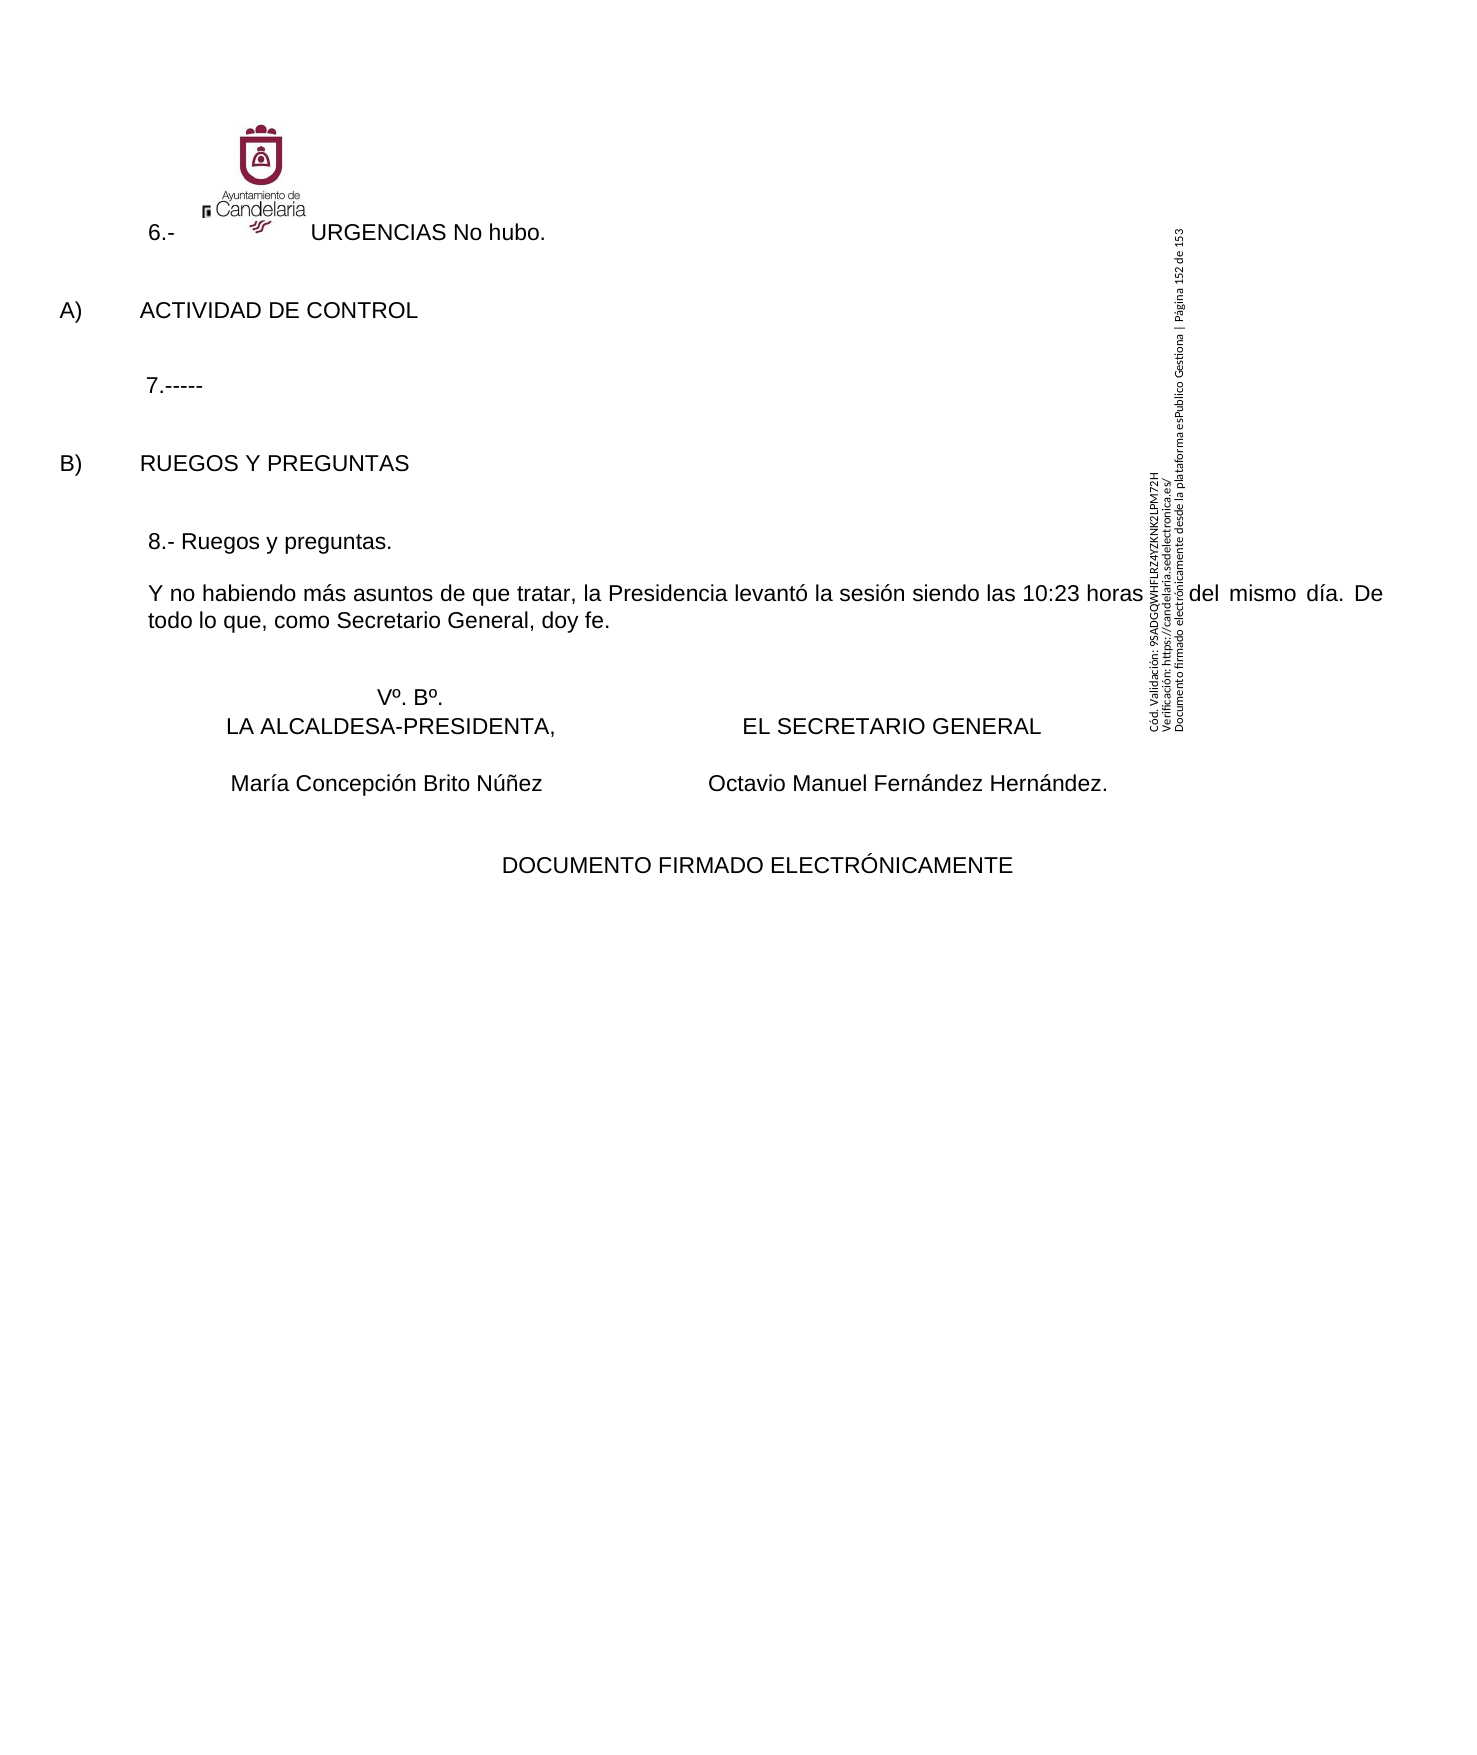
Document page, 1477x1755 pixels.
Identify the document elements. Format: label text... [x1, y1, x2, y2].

text 6.- URGENCIAS No hubo. [148, 219, 1184, 245]
text 7.----- [139, 372, 1184, 399]
list ACTIVIDAD DE CONTROL [59, 297, 1184, 323]
list RUEGOS Y PREGUNTAS [59, 449, 1184, 476]
text DOCUMENTO FIRMADO ELECTRÓNICAMENTE [145, 852, 1377, 878]
text Vº. Bº. [148, 684, 1226, 711]
text María Concepción Brito Núñez Octavio Manuel Fernández Hernández. [148, 770, 1226, 796]
text Y no habiendo más asuntos de que tratar, la Presidencia levantó la sesión siendo las 10:23 horas del mismo día. De todo lo que, como Secretario General, doy fe. [148, 580, 1383, 633]
text LA ALCALDESA-PRESIDENTA, EL SECRETARIO GENERAL [139, 712, 1383, 740]
text 8.- Ruegos y preguntas. [148, 528, 1184, 554]
